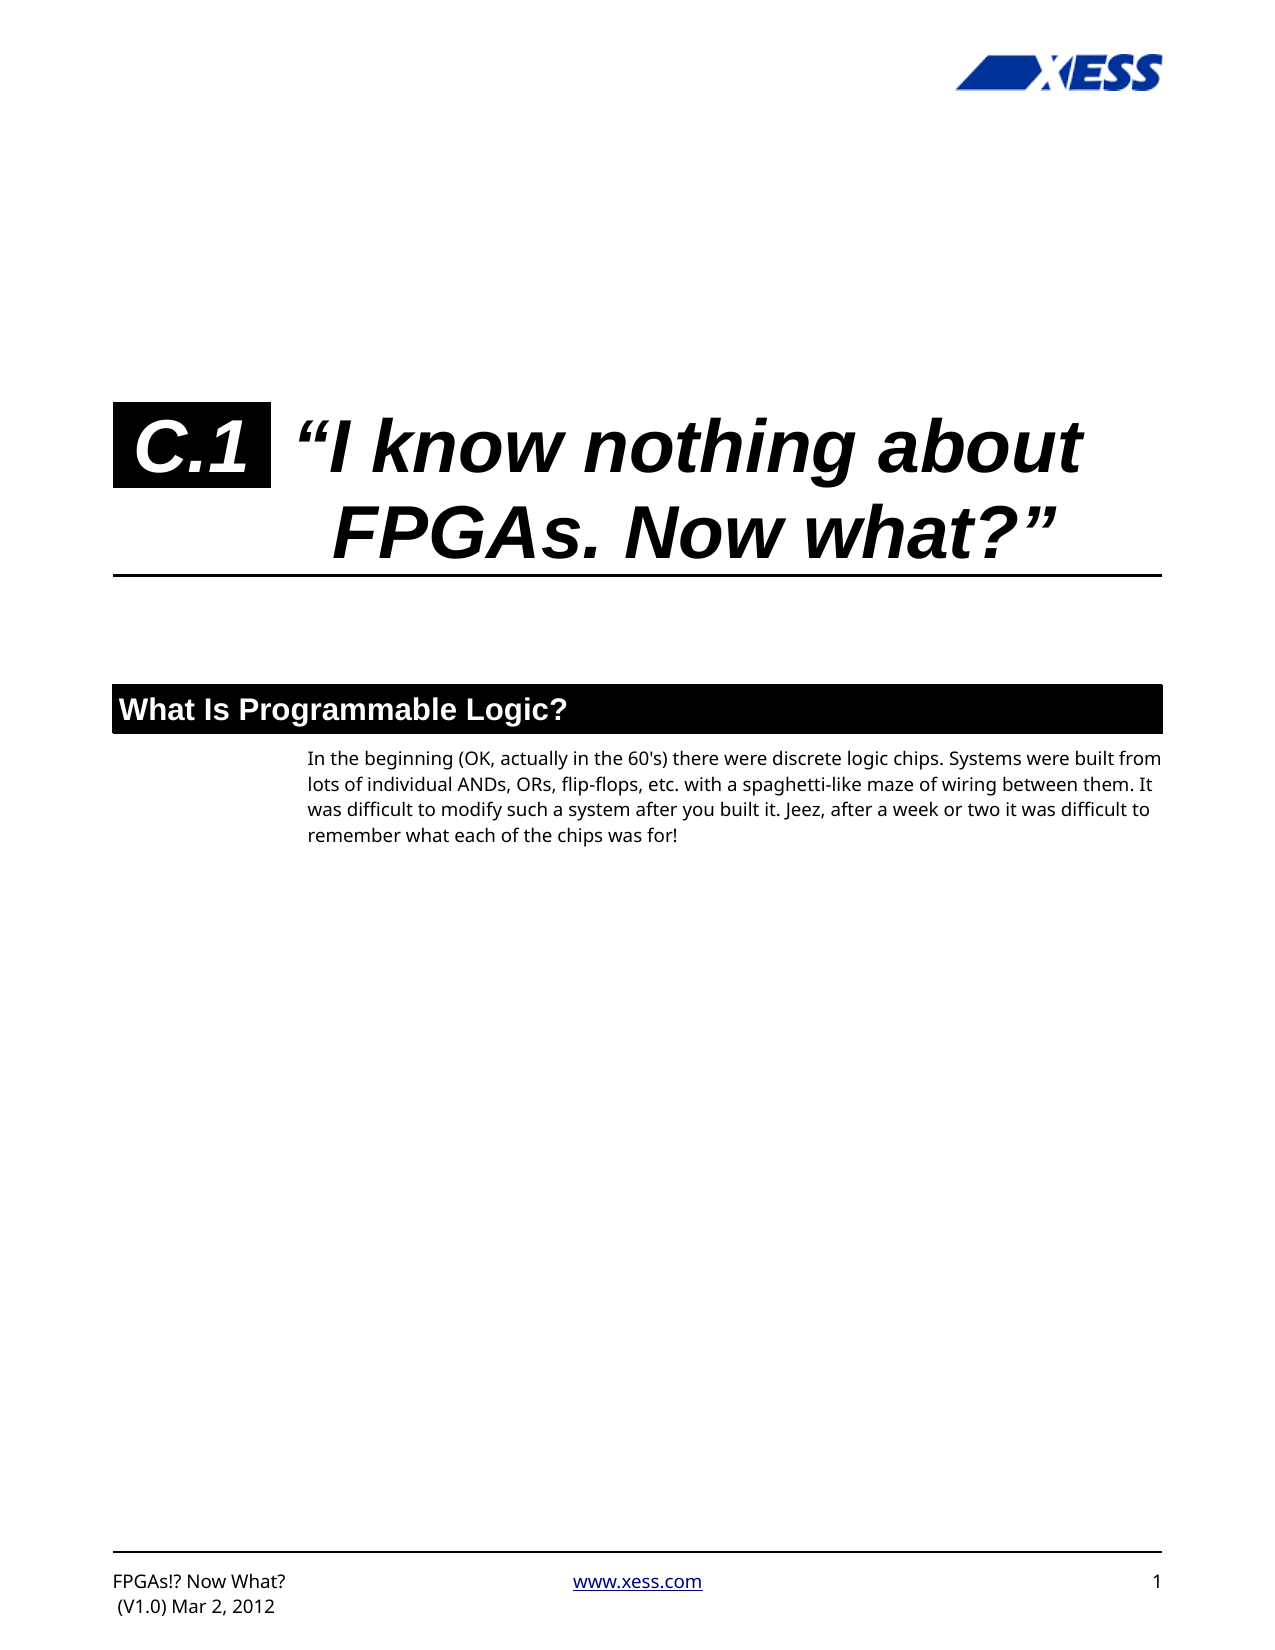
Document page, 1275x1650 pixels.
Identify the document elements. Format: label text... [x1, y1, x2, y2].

picture [955, 54, 1163, 91]
text In the beginning (OK, actually in the 60's) there were discrete logic chips. Systems were built from lots of individual ANDs, ORs, flip-flops, etc. with a spaghetti-like maze of wiring between them. It was difficult to modify such a system after you built it. Jeez, after a week or two it was difficult to remember what each of the chips was for! [307, 745, 1162, 847]
subtitle “I know nothing about FPGAs. Now what?” [112, 402, 1162, 577]
subtitle What Is Programmable Logic? [114, 686, 1162, 733]
